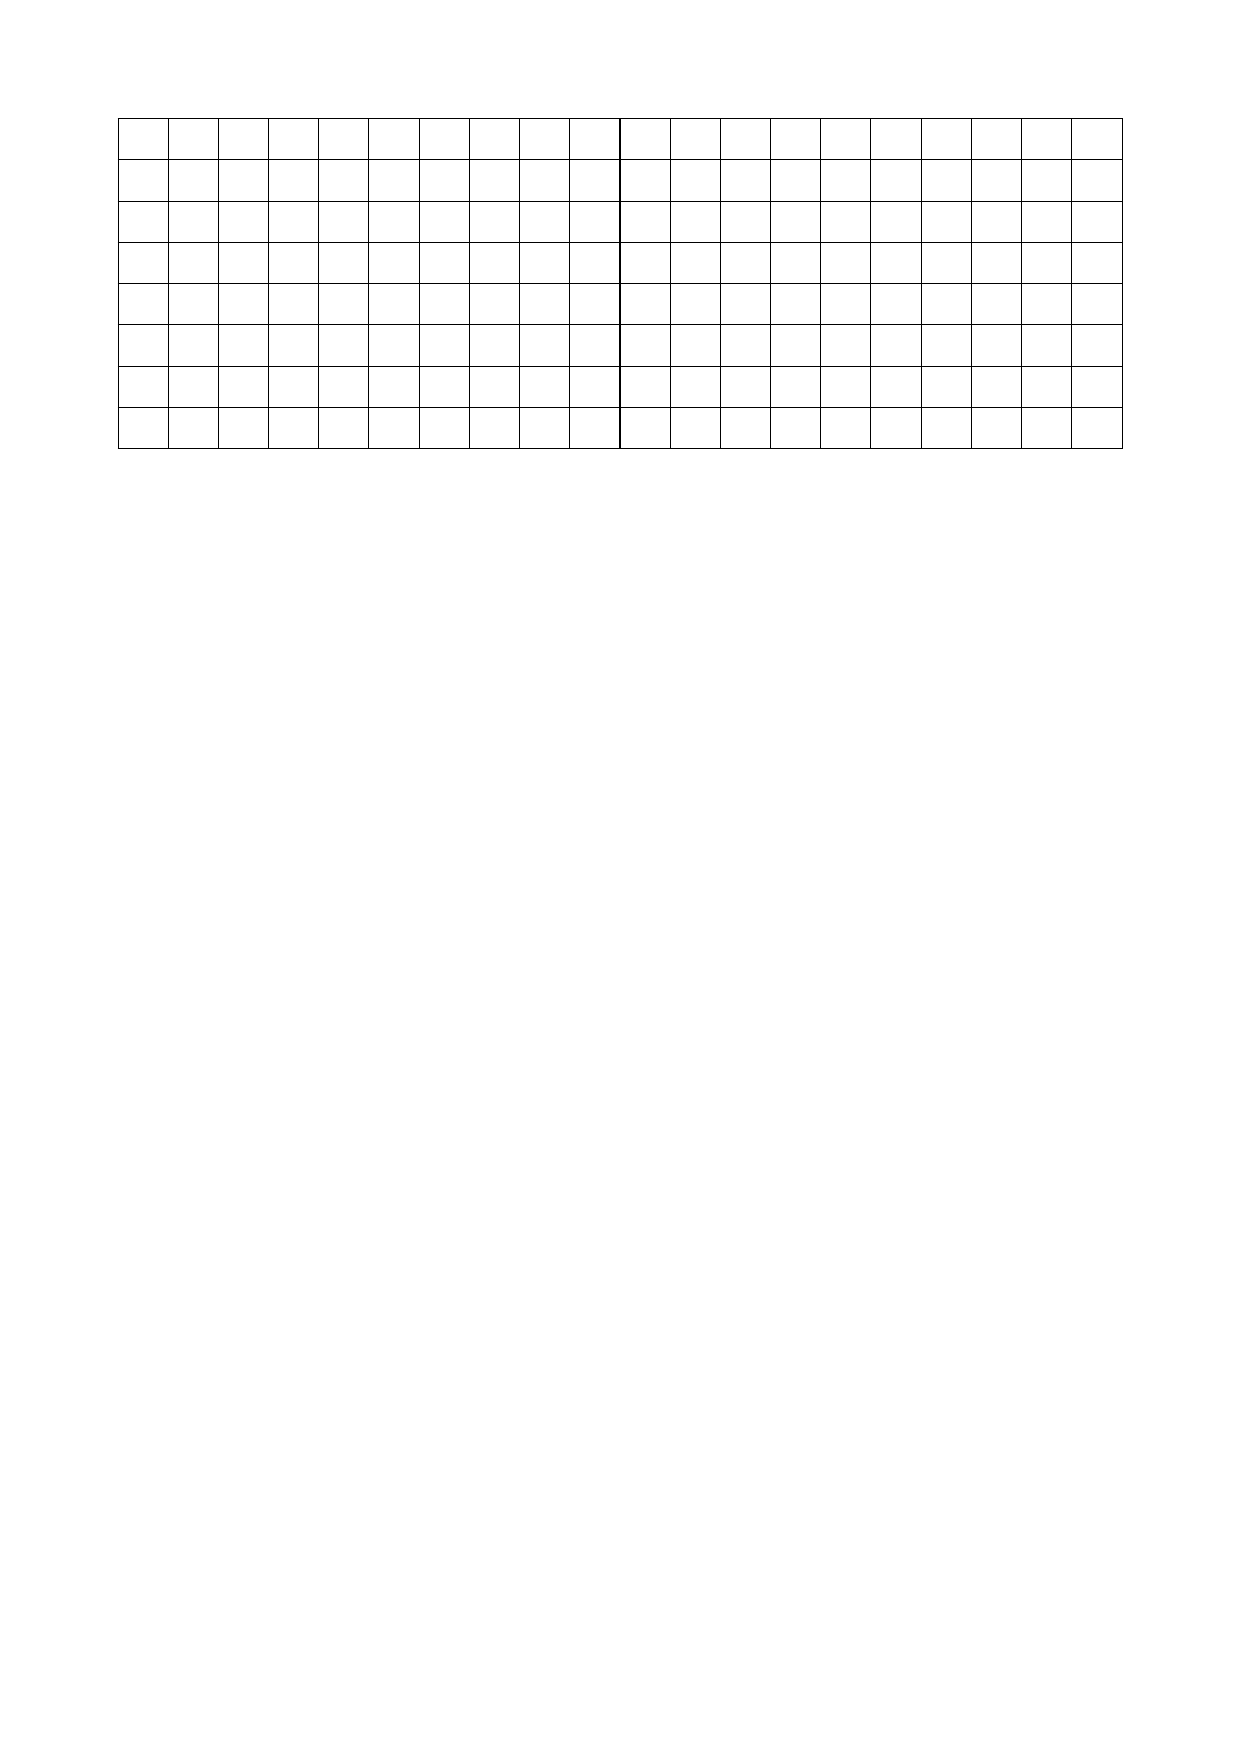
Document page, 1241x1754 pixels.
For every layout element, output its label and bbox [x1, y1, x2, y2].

table_cell [621, 408, 670, 448]
table_cell [821, 325, 870, 366]
table_cell [520, 160, 569, 201]
table_cell [369, 160, 419, 201]
table_cell [119, 284, 168, 324]
table_cell [369, 408, 419, 448]
table_cell [671, 367, 720, 407]
table_cell [1072, 160, 1122, 201]
table_cell [119, 325, 168, 366]
table_cell [319, 284, 368, 324]
table_cell [119, 408, 168, 448]
table_cell [319, 408, 368, 448]
table_cell [821, 160, 870, 201]
table_cell [972, 325, 1021, 366]
table_cell [269, 119, 318, 159]
table_cell [1072, 243, 1122, 283]
table_cell [420, 160, 469, 201]
table_cell [119, 367, 168, 407]
table_cell [871, 408, 921, 448]
table_cell [972, 243, 1021, 283]
table_cell [1022, 408, 1071, 448]
table_cell [671, 202, 720, 242]
table_cell [470, 408, 519, 448]
table_cell [420, 367, 469, 407]
table_cell [922, 284, 971, 324]
table_cell [671, 160, 720, 201]
table_cell [922, 243, 971, 283]
table_cell [269, 243, 318, 283]
table_cell [671, 243, 720, 283]
table_cell [972, 284, 1021, 324]
table_cell [319, 160, 368, 201]
table_cell [871, 202, 921, 242]
table_cell [520, 367, 569, 407]
table_cell [570, 408, 619, 448]
table_cell [169, 243, 218, 283]
table_cell [420, 119, 469, 159]
table_cell [721, 202, 770, 242]
table_cell [1022, 160, 1071, 201]
table_cell [721, 408, 770, 448]
table_cell [520, 284, 569, 324]
table_cell [972, 408, 1021, 448]
table_cell [621, 243, 670, 283]
table_cell [369, 202, 419, 242]
table_cell [470, 160, 519, 201]
table_cell [169, 202, 218, 242]
table_cell [369, 119, 419, 159]
table_cell [922, 202, 971, 242]
table_cell [1072, 284, 1122, 324]
table_cell [821, 284, 870, 324]
table_cell [922, 367, 971, 407]
table_cell [369, 284, 419, 324]
table_cell [1022, 202, 1071, 242]
table_cell [1072, 119, 1122, 159]
table_cell [871, 284, 921, 324]
table_cell [470, 325, 519, 366]
table_cell [972, 367, 1021, 407]
table_cell [771, 325, 820, 366]
table_cell [470, 284, 519, 324]
table_cell [972, 119, 1021, 159]
table_cell [420, 325, 469, 366]
table_cell [1072, 367, 1122, 407]
table_cell [319, 119, 368, 159]
table_cell [821, 367, 870, 407]
table_cell [420, 243, 469, 283]
table_cell [219, 367, 268, 407]
table_cell [119, 243, 168, 283]
table_cell [1022, 243, 1071, 283]
table_cell [520, 408, 569, 448]
table_cell [771, 284, 820, 324]
table_cell [671, 325, 720, 366]
table_cell [219, 119, 268, 159]
table_cell [269, 284, 318, 324]
table_cell [871, 119, 921, 159]
table_cell [319, 202, 368, 242]
table_cell [520, 119, 569, 159]
table_cell [420, 202, 469, 242]
table_cell [169, 160, 218, 201]
table_cell [721, 160, 770, 201]
table_cell [621, 119, 670, 159]
table_cell [269, 160, 318, 201]
table_cell [369, 367, 419, 407]
table_cell [269, 325, 318, 366]
table_cell [470, 202, 519, 242]
table_cell [169, 408, 218, 448]
table_cell [520, 325, 569, 366]
table_cell [420, 284, 469, 324]
table_cell [1022, 325, 1071, 366]
table_cell [771, 202, 820, 242]
table_cell [972, 202, 1021, 242]
table_cell [621, 284, 670, 324]
table_cell [319, 243, 368, 283]
table_cell [570, 243, 619, 283]
table_cell [269, 202, 318, 242]
table_cell [922, 408, 971, 448]
table_cell [219, 160, 268, 201]
table_cell [369, 325, 419, 366]
table_cell [570, 160, 619, 201]
table_cell [871, 325, 921, 366]
table_cell [621, 325, 670, 366]
table_cell [169, 325, 218, 366]
table_cell [169, 284, 218, 324]
table_cell [621, 160, 670, 201]
table_cell [821, 243, 870, 283]
table_cell [520, 202, 569, 242]
table_cell [721, 119, 770, 159]
table_cell [119, 160, 168, 201]
table_cell [671, 408, 720, 448]
table_cell [621, 367, 670, 407]
table_cell [570, 325, 619, 366]
table_cell [319, 325, 368, 366]
table_cell [319, 367, 368, 407]
table_cell [621, 202, 670, 242]
table_cell [570, 119, 619, 159]
table_cell [269, 367, 318, 407]
table_cell [470, 367, 519, 407]
table_cell [922, 160, 971, 201]
table_cell [871, 367, 921, 407]
table_cell [671, 119, 720, 159]
table_cell [570, 284, 619, 324]
table_cell [922, 119, 971, 159]
table_cell [219, 325, 268, 366]
table_cell [1072, 202, 1122, 242]
table_cell [119, 202, 168, 242]
table_cell [1072, 408, 1122, 448]
table_cell [721, 325, 770, 366]
table_cell [771, 408, 820, 448]
table_cell [520, 243, 569, 283]
table_cell [922, 325, 971, 366]
table_cell [771, 119, 820, 159]
table_cell [470, 243, 519, 283]
table_cell [821, 408, 870, 448]
table_cell [871, 160, 921, 201]
table_cell [1022, 119, 1071, 159]
table_cell [219, 202, 268, 242]
table_cell [570, 202, 619, 242]
table_cell [821, 119, 870, 159]
table_cell [771, 367, 820, 407]
table_cell [169, 367, 218, 407]
table_cell [369, 243, 419, 283]
table_cell [219, 243, 268, 283]
table_cell [269, 408, 318, 448]
table_cell [871, 243, 921, 283]
table_cell [1022, 367, 1071, 407]
table_cell [821, 202, 870, 242]
table_cell [470, 119, 519, 159]
table_cell [671, 284, 720, 324]
table_cell [570, 367, 619, 407]
table_cell [1022, 284, 1071, 324]
table_cell [420, 408, 469, 448]
table_cell [119, 119, 168, 159]
table_cell [771, 160, 820, 201]
table_cell [219, 408, 268, 448]
table_cell [721, 367, 770, 407]
table_cell [169, 119, 218, 159]
table_cell [972, 160, 1021, 201]
table_cell [219, 284, 268, 324]
table_cell [721, 284, 770, 324]
table_cell [771, 243, 820, 283]
table_cell [721, 243, 770, 283]
table_cell [1072, 325, 1122, 366]
